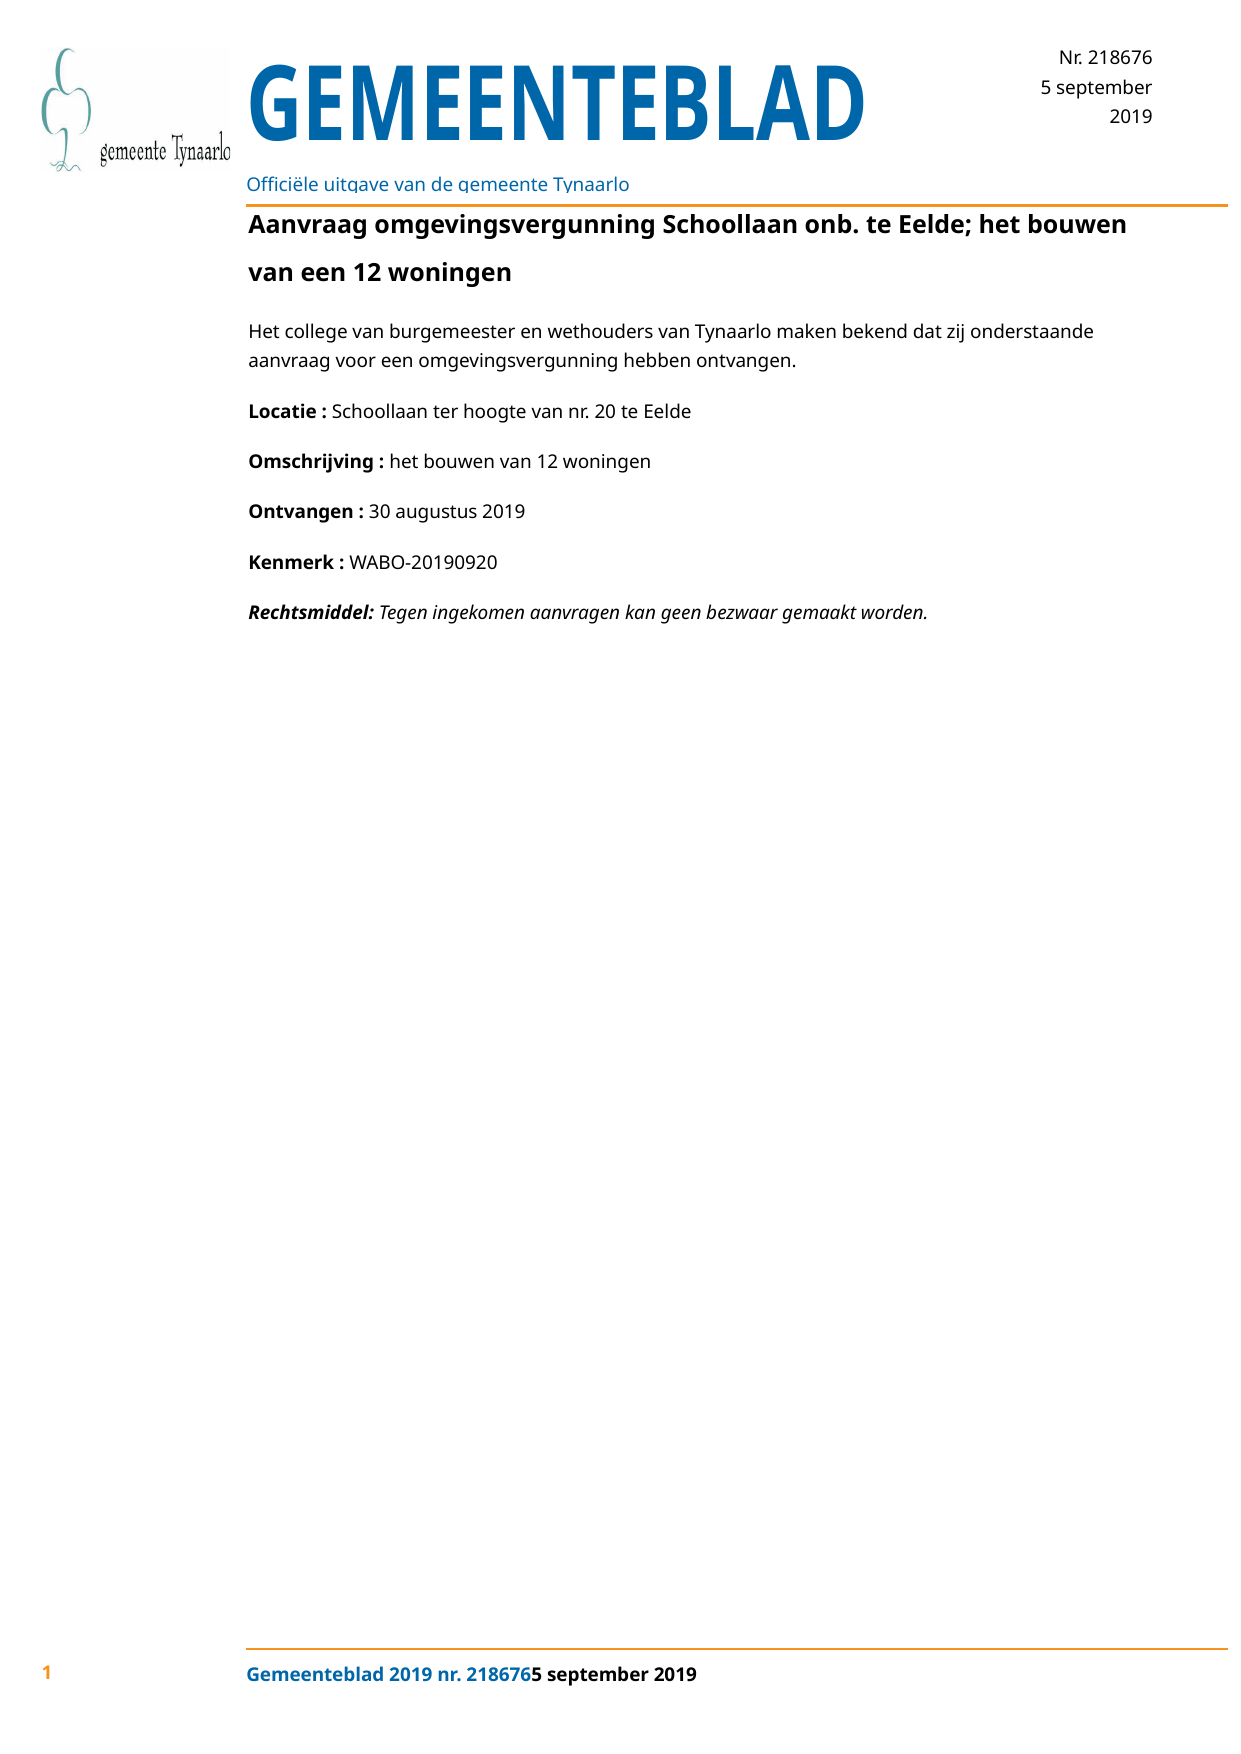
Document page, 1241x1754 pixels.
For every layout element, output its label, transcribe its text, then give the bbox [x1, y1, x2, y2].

text Locatie : Schoollaan ter hoogte van nr. 20 te Eelde [248, 398, 1152, 424]
text Aanvraag omgevingsvergunning Schoollaan onb. te Eelde; het bouwen van een 12 woningen [248, 207, 1152, 288]
text Rechtsmiddel: Tegen ingekomen aanvragen kan geen bezwaar gemaakt worden. [248, 599, 1152, 625]
text Het college van burgemeester en wethouders van Tynaarlo maken bekend dat zij onderstaande aanvraag voor een omgevingsvergunning hebben ontvangen. [248, 318, 1152, 373]
picture [41, 47, 231, 172]
text Kenmerk : WABO-20190920 [248, 549, 1152, 575]
text Omschrijving : het bouwen van 12 woningen [248, 448, 1152, 474]
text Ontvangen : 30 augustus 2019 [248, 499, 1152, 524]
